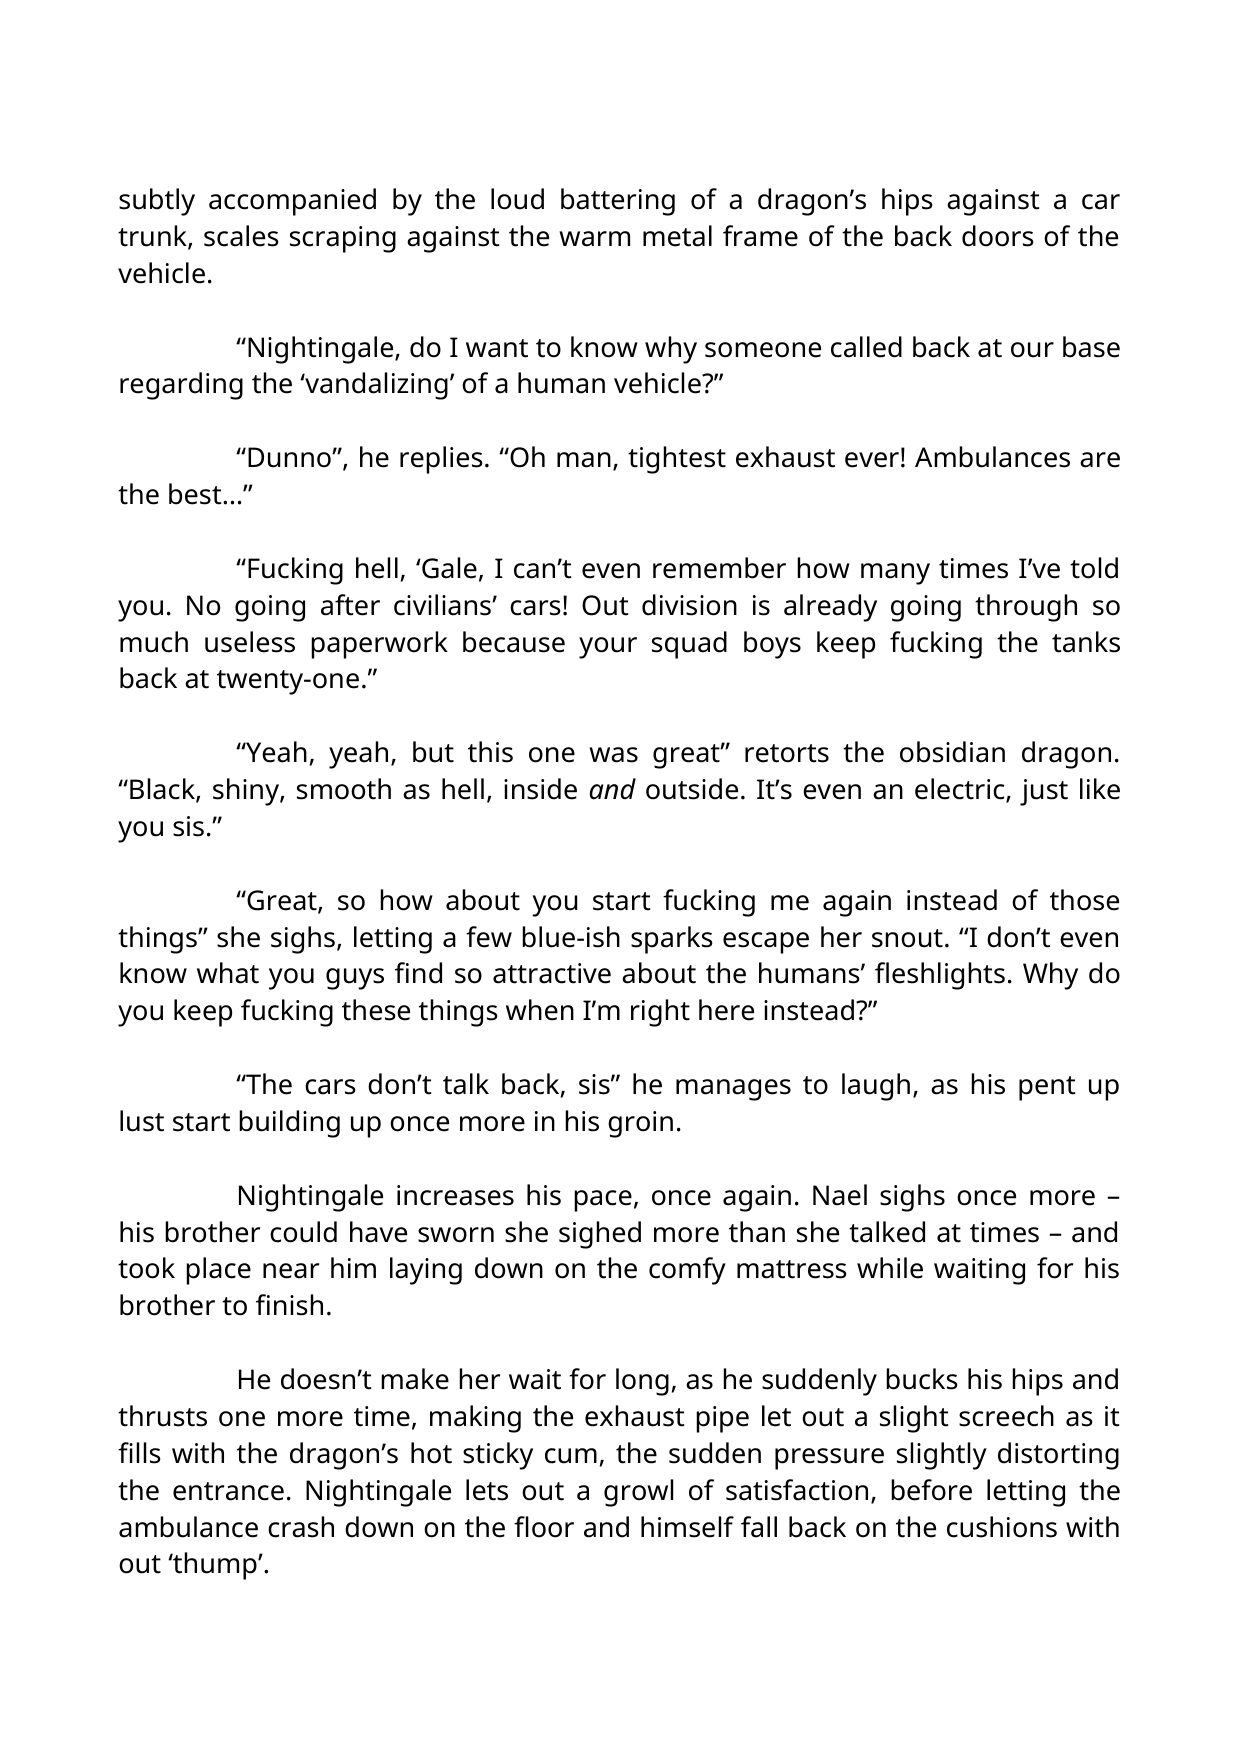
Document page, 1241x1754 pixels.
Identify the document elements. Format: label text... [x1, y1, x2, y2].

text “The cars don’t talk back, sis” he manages to laugh, as his pent up lust start building up once more in his groin. [118, 1066, 1122, 1139]
text “Fucking hell, ‘Gale, I can’t even remember how many times I’ve told you. No going after civilians’ cars! Out division is already going through so much useless paperwork because your squad boys keep fucking the tanks back at twenty-one.” [118, 549, 1122, 697]
text subtly accompanied by the loud battering of a dragon’s hips against a car trunk, scales scraping against the warm metal frame of the back doors of the vehicle. [118, 181, 1122, 291]
text “Yeah, yeah, but this one was great” retorts the obsidian dragon. “Black, shiny, smooth as hell, inside and outside. It’s even an electric, just like you sis.” [118, 734, 1122, 844]
text “Great, so how about you start fucking me again instead of those things” she sighs, letting a few blue-ish sparks escape her snout. “I don’t even know what you guys find so attractive about the humans’ fleshlights. Why do you keep fucking these things when I’m right here instead?” [118, 881, 1122, 1029]
text “Nightingale, do I want to know why someone called back at our base regarding the ‘vandalizing’ of a human vehicle?” [118, 328, 1122, 402]
text Nightingale increases his pace, once again. Nael sighs once more – his brother could have sworn she sighed more than she talked at times – and took place near him laying down on the comfy mattress while waiting for his brother to finish. [118, 1176, 1122, 1324]
text “Dunno”, he replies. “Oh man, tightest exhaust ever! Ambulances are the best…” [118, 439, 1122, 512]
text He doesn’t make her wait for long, as he suddenly bucks his hips and thrusts one more time, making the exhaust pipe let out a slight screech as it fills with the dragon’s hot sticky cum, the sudden pressure slightly distorting the entrance. Nightingale lets out a growl of satisfaction, before letting the ambulance crash down on the floor and himself fall back on the cushions with out ‘thump’. [118, 1361, 1122, 1582]
